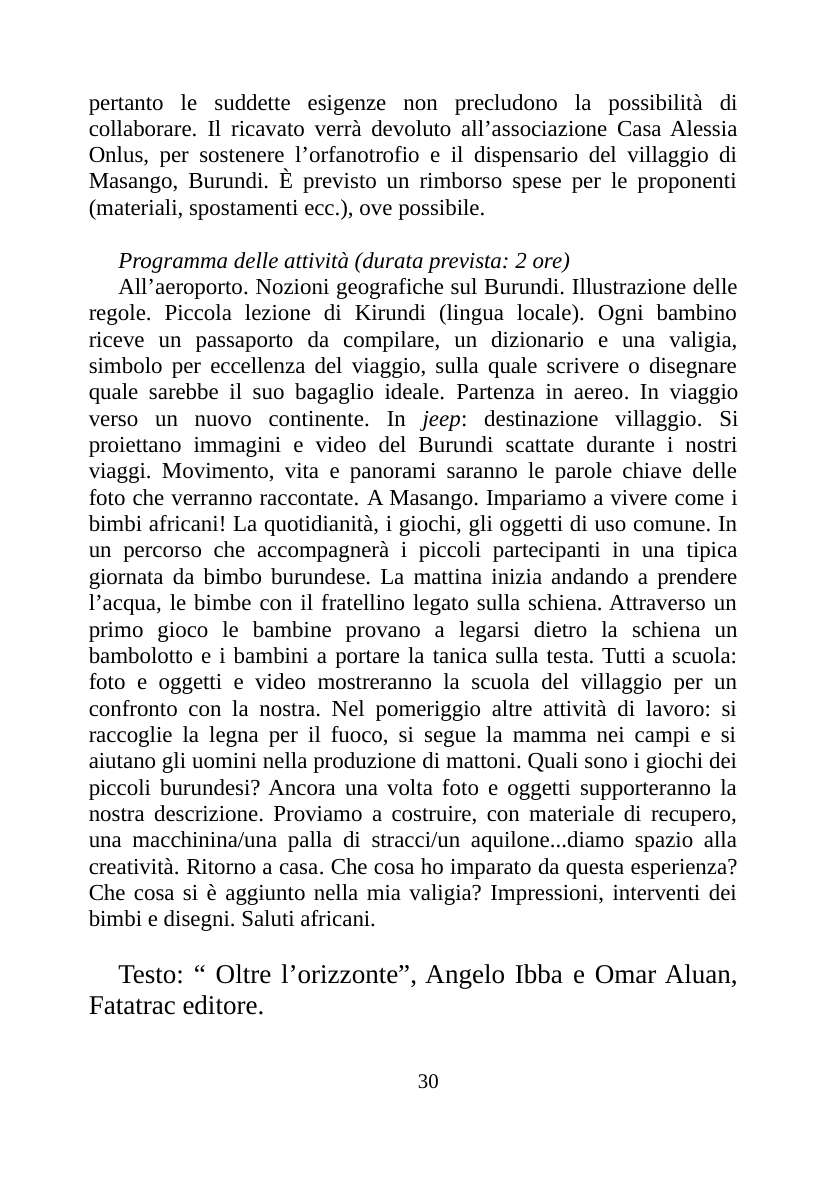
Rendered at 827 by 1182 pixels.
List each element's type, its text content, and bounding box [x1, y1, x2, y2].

text pertanto le suddette esigenze non precludono la possibilità di collaborare. Il ricavato verrà devoluto all’associazione Casa Alessia Onlus, per sostenere l’orfanotrofio e il dispensario del villaggio di Masango, Burundi. È previsto un rimborso spese per le proponenti (materiali, spostamenti ecc.), ove possibile. [88, 88, 738, 220]
text All’aeroporto. Nozioni geografiche sul Burundi. Illustrazione delle regole. Piccola lezione di Kirundi (lingua locale). Ogni bambino riceve un passaporto da compilare, un dizionario e una valigia, simbolo per eccellenza del viaggio, sulla quale scrivere o disegnare quale sarebbe il suo bagaglio ideale. Partenza in aereo. In viaggio verso un nuovo continente. In jeep: destinazione villaggio. Si proiettano immagini e video del Burundi scattate durante i nostri viaggi. Movimento, vita e panorami saranno le parole chiave delle foto che verranno raccontate. A Masango. Impariamo a vivere come i bimbi africani! La quotidianità, i giochi, gli oggetti di uso comune. In un percorso che accompagnerà i piccoli partecipanti in una tipica giornata da bimbo burundese. La mattina inizia andando a prendere l’acqua, le bimbe con il fratellino legato sulla schiena. Attraverso un primo gioco le bambine provano a legarsi dietro la schiena un bambolotto e i bambini a portare la tanica sulla testa. Tutti a scuola: foto e oggetti e video mostreranno la scuola del villaggio per un confronto con la nostra. Nel pomeriggio altre attività di lavoro: si raccoglie la legna per il fuoco, si segue la mamma nei campi e si aiutano gli uomini nella produzione di mattoni. Quali sono i giochi dei piccoli burundesi? Ancora una volta foto e oggetti supporteranno la nostra descrizione. Proviamo a costruire, con materiale di recupero, una macchinina/una palla di stracci/un aquilone...diamo spazio alla creatività. Ritorno a casa. Che cosa ho imparato da questa esperienza? Che cosa si è aggiunto nella mia valigia? Impressioni, interventi dei bimbi e disegni. Saluti africani. [88, 273, 738, 932]
text Programma delle attività (durata prevista: 2 ore) [88, 247, 738, 273]
text Testo: “ Oltre l’orizzonte”, Angelo Ibba e Omar Aluan, Fatatrac editore. [88, 958, 738, 1021]
